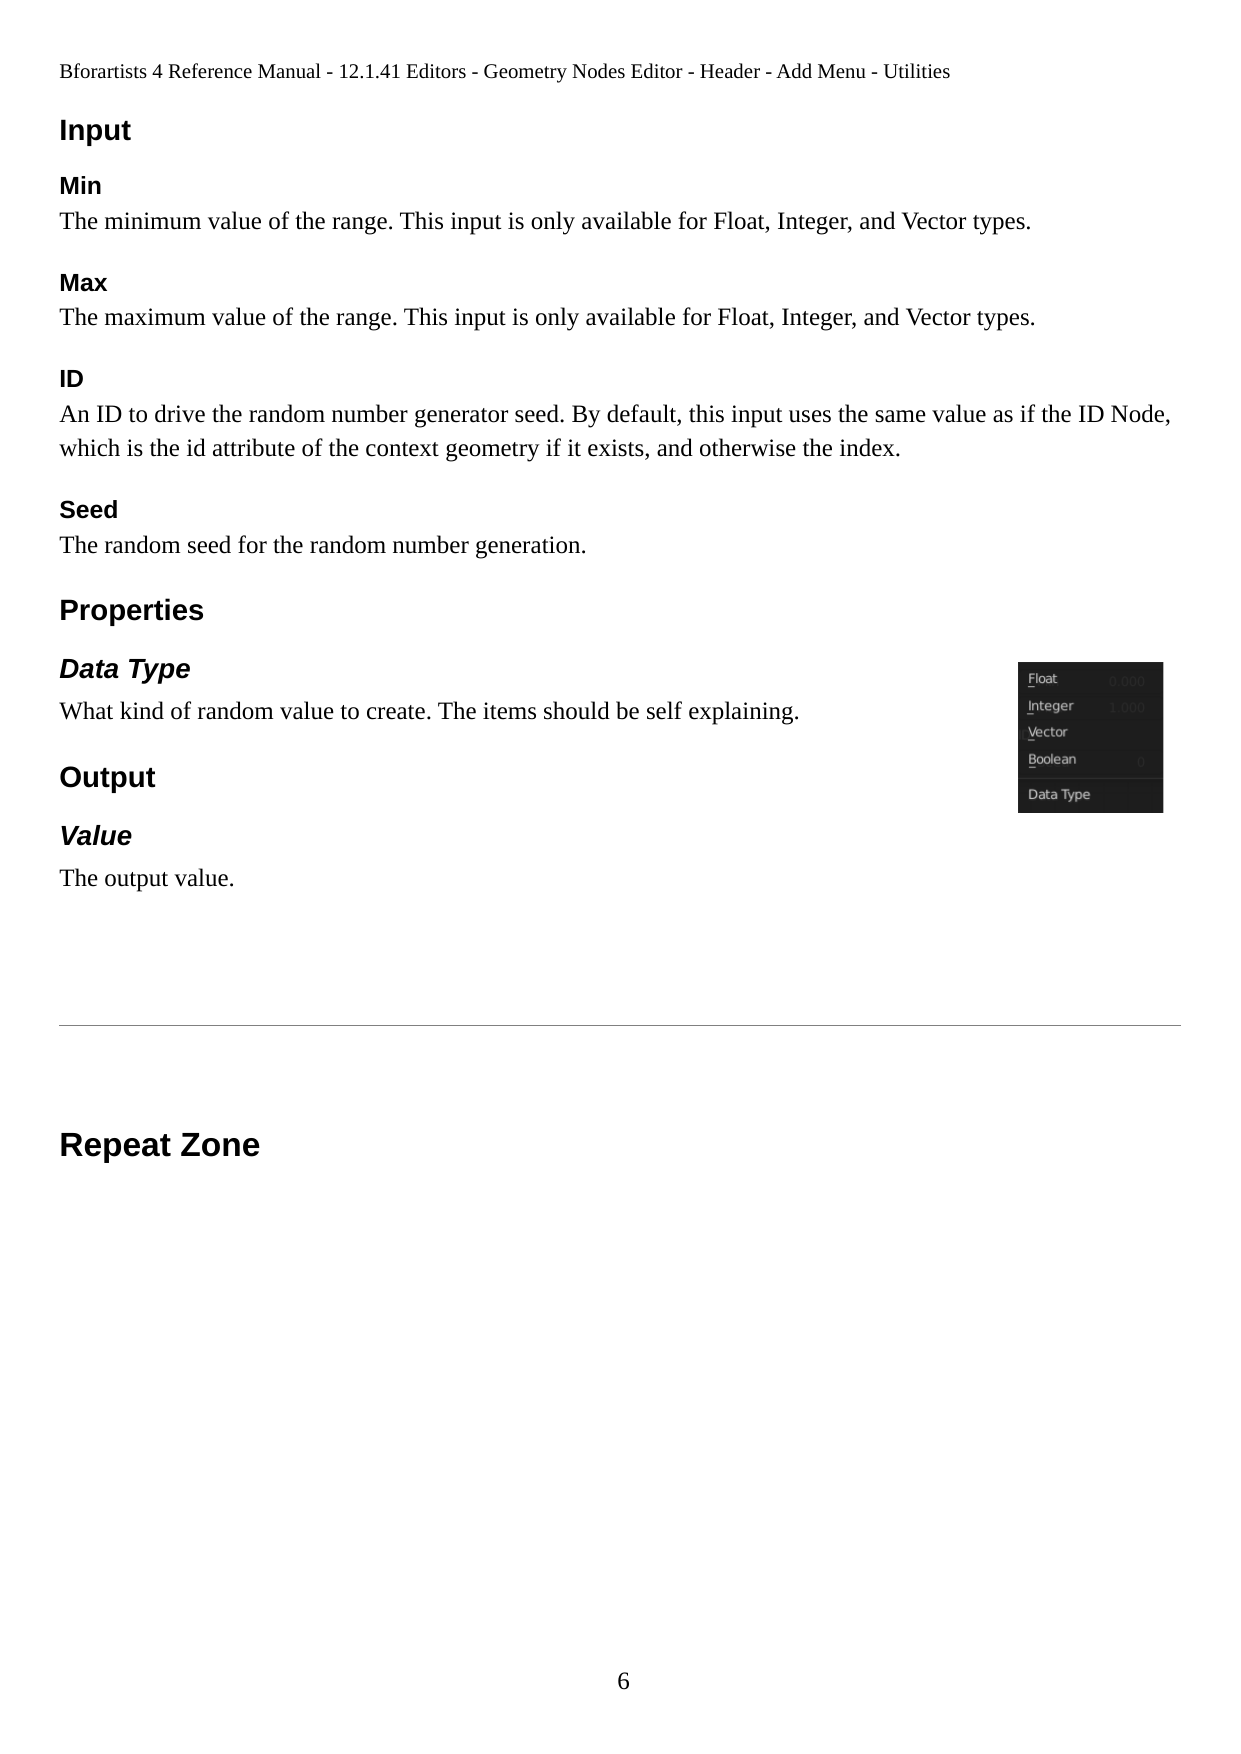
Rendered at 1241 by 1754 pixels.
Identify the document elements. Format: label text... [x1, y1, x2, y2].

text An ID to drive the random number generator seed. By default, this input uses the same value as if the ID Node, which is the id attribute of the context geometry if it exists, and otherwise the index. [59, 399, 1181, 462]
subtitle Repeat Zone [59, 1124, 1181, 1163]
text The minimum value of the range. This input is only available for Float, Integer, and Vector types. [59, 206, 1181, 235]
subtitle Output [59, 760, 1018, 794]
subtitle Data Type [59, 652, 1181, 684]
text The maximum value of the range. This input is only available for Float, Integer, and Vector types. [59, 302, 1181, 331]
subtitle Value [59, 819, 1181, 851]
subtitle Input [59, 113, 1181, 146]
subtitle Min [59, 171, 1181, 200]
text What kind of random value to create. The items should be self explaining. [59, 696, 1018, 725]
subtitle Properties [59, 593, 1181, 627]
subtitle [1164, 760, 1181, 794]
text The output value. [59, 863, 1181, 892]
subtitle Max [59, 268, 1181, 296]
picture [1018, 662, 1164, 813]
subtitle ID [59, 364, 1181, 393]
text The random seed for the random number generation. [59, 530, 1181, 558]
subtitle Seed [59, 495, 1181, 523]
